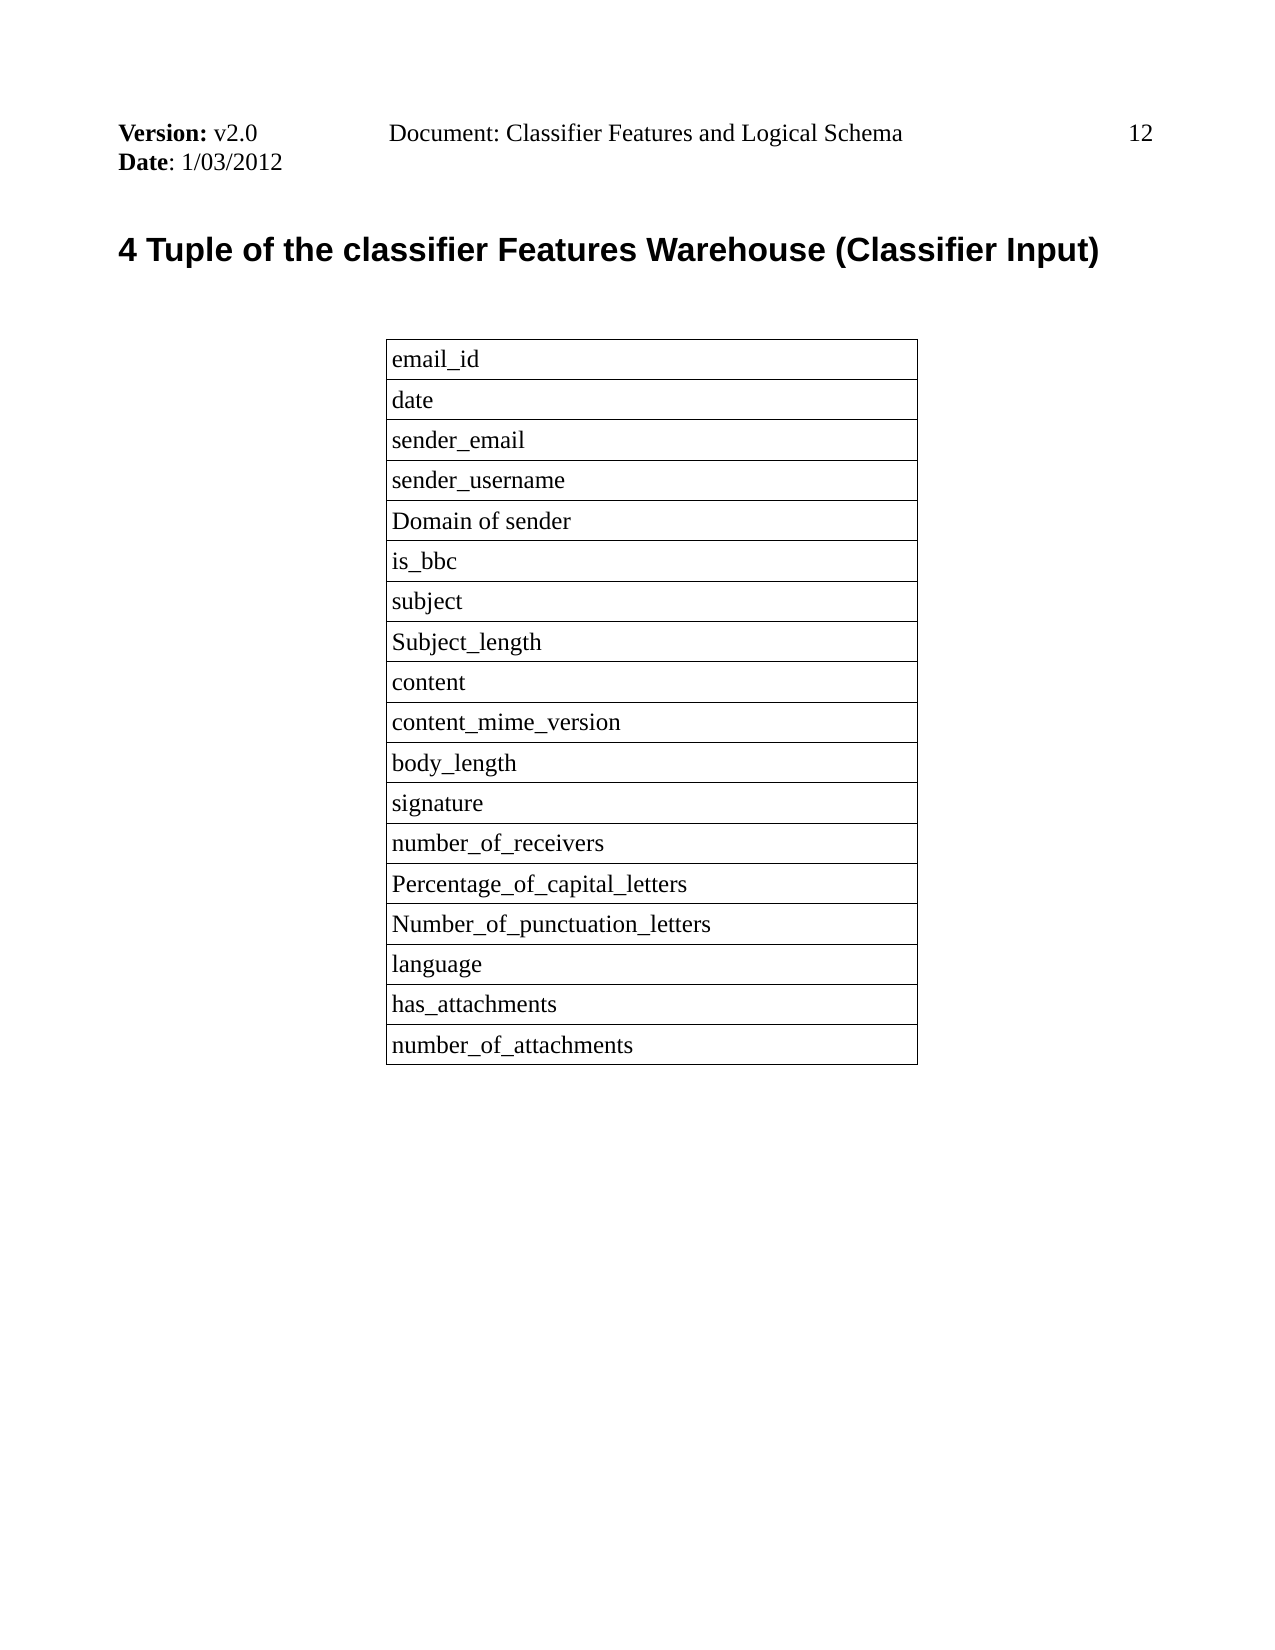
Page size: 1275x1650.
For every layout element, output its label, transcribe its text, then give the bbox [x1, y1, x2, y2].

table_cell Domain of sender [387, 501, 917, 540]
subtitle 4 Tuple of the classifier Features Warehouse (Classifier Input) [118, 230, 1157, 269]
table_cell body_length [387, 743, 917, 782]
table_cell Percentage_of_capital_letters [387, 864, 917, 903]
table_header email_id [387, 340, 917, 379]
table_cell Number_of_punctuation_letters [387, 904, 917, 943]
table_cell language [387, 945, 917, 984]
table_cell Subject_length [387, 622, 917, 661]
table_cell subject [387, 582, 917, 621]
table_cell number_of_receivers [387, 824, 917, 863]
table_cell content_mime_version [387, 703, 917, 742]
table_cell sender_username [387, 461, 917, 500]
table_cell is_bbc [387, 541, 917, 581]
table_cell sender_email [387, 420, 917, 460]
table_cell has_attachments [387, 985, 917, 1024]
table_cell number_of_attachments [387, 1025, 917, 1064]
table_cell signature [387, 783, 917, 822]
table_cell date [387, 380, 917, 419]
table_cell content [387, 662, 917, 702]
